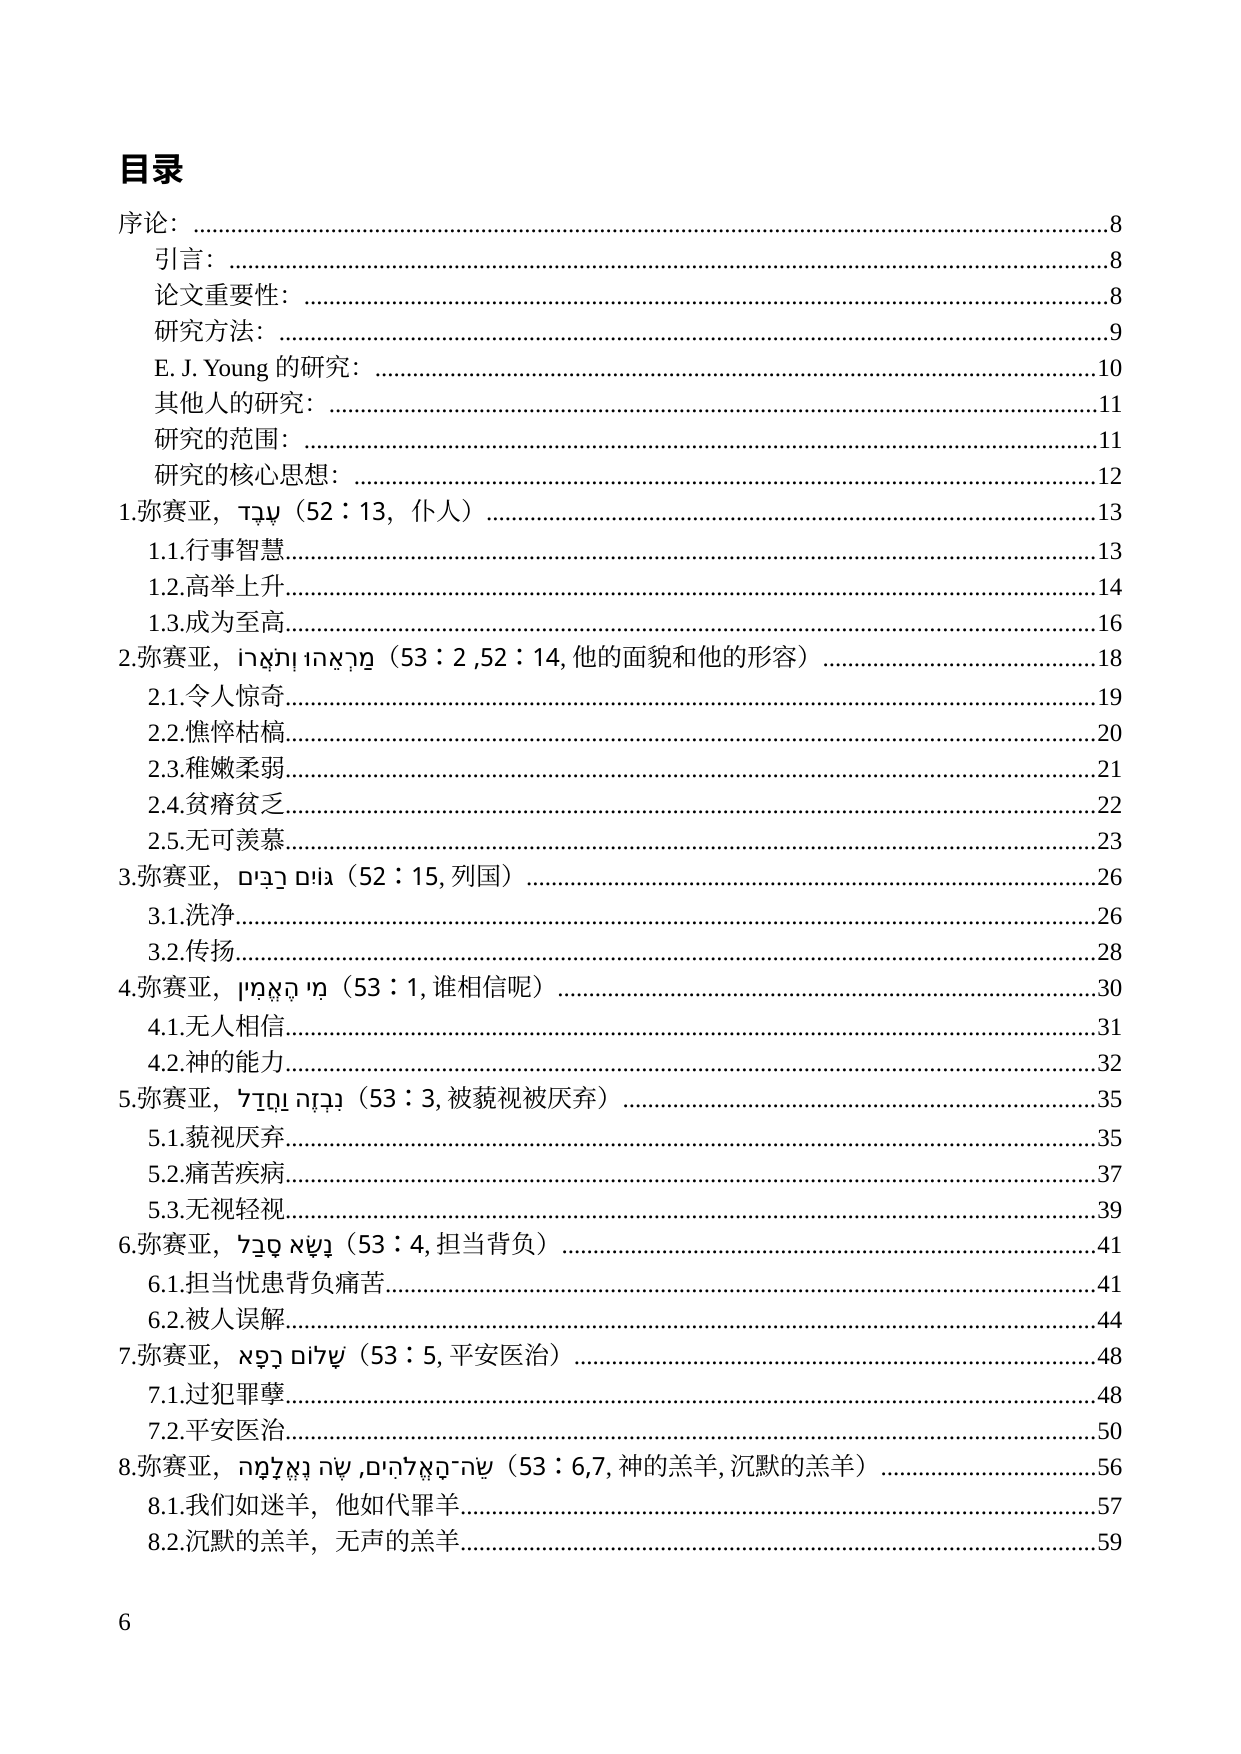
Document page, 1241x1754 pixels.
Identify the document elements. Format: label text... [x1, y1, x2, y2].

text 5.3.无视轻视 39 [148, 1189, 1122, 1225]
subtitle 目录 [118, 143, 1122, 191]
text 序论： 8 [118, 204, 1122, 240]
text 6.1.担当忧患背负痛苦 41 [148, 1264, 1122, 1300]
text 4.1.无人相信 31 [148, 1007, 1122, 1042]
text 1.2.高举上升 14 [148, 566, 1122, 602]
text 5.1.藐视厌弃 35 [148, 1117, 1122, 1153]
text 1.弥赛亚，עֶבֶד（52：13，仆人） 13 [118, 491, 1122, 530]
text 研究的范围： 11 [148, 419, 1122, 455]
text 其他人的研究： 11 [148, 383, 1122, 419]
text 研究方法： 9 [148, 312, 1122, 348]
text 3.弥赛亚，גּוׂיִם רַבִּים（52：15, 列国） 26 [118, 857, 1122, 896]
text 研究的核心思想： 12 [148, 455, 1122, 491]
text 7.2.平安医治 50 [148, 1411, 1122, 1447]
text 2.2.憔悴枯槁 20 [148, 713, 1122, 749]
text 8.弥赛亚，שֵֹה־הָאֱלֹהִים, שֶֹה נֶאֱלָמָה（53：6,7, 神的羔羊, 沉默的羔羊） 56 [118, 1447, 1122, 1486]
text 3.1.洗净 26 [148, 896, 1122, 932]
text 2.4.贫瘠贫乏 22 [148, 785, 1122, 821]
text 4.弥赛亚，מִי הֶאֱמִין（53：1, 谁相信呢） 30 [118, 968, 1122, 1007]
text 8.2.沉默的羔羊，无声的羔羊 59 [148, 1522, 1122, 1558]
text 4.2.神的能力 32 [148, 1042, 1122, 1078]
text 2.1.令人惊奇 19 [148, 677, 1122, 713]
text 2.3.稚嫩柔弱 21 [148, 749, 1122, 785]
text 引言： 8 [148, 240, 1122, 276]
text 2.弥赛亚，מַרְאֵהוּ וְתֹאֲרוׂ（52：14, 53：2, 他的面貌和他的形容） 18 [118, 638, 1122, 677]
text 5.弥赛亚，נִבְזֶה וַחֲדַל（53：3, 被藐视被厌弃） 35 [118, 1078, 1122, 1117]
text 7.1.过犯罪孽 48 [148, 1375, 1122, 1411]
text 3.2.传扬 28 [148, 932, 1122, 968]
text 1.1.行事智慧 13 [148, 530, 1122, 566]
text E. J. Young 的研究： 10 [148, 348, 1122, 383]
text 6.2.被人误解 44 [148, 1300, 1122, 1336]
text 7.弥赛亚，שָׁלוׂם רָפָא（53：5, 平安医治） 48 [118, 1336, 1122, 1375]
text 1.3.成为至高 16 [148, 602, 1122, 638]
text 5.2.痛苦疾病 37 [148, 1153, 1122, 1189]
text 2.5.无可羡慕 23 [148, 821, 1122, 857]
text 论文重要性： 8 [148, 276, 1122, 312]
text 6.弥赛亚，נָשָׂא סָבַל（53：4, 担当背负） 41 [118, 1225, 1122, 1264]
text 8.1.我们如迷羊，他如代罪羊 57 [148, 1486, 1122, 1522]
